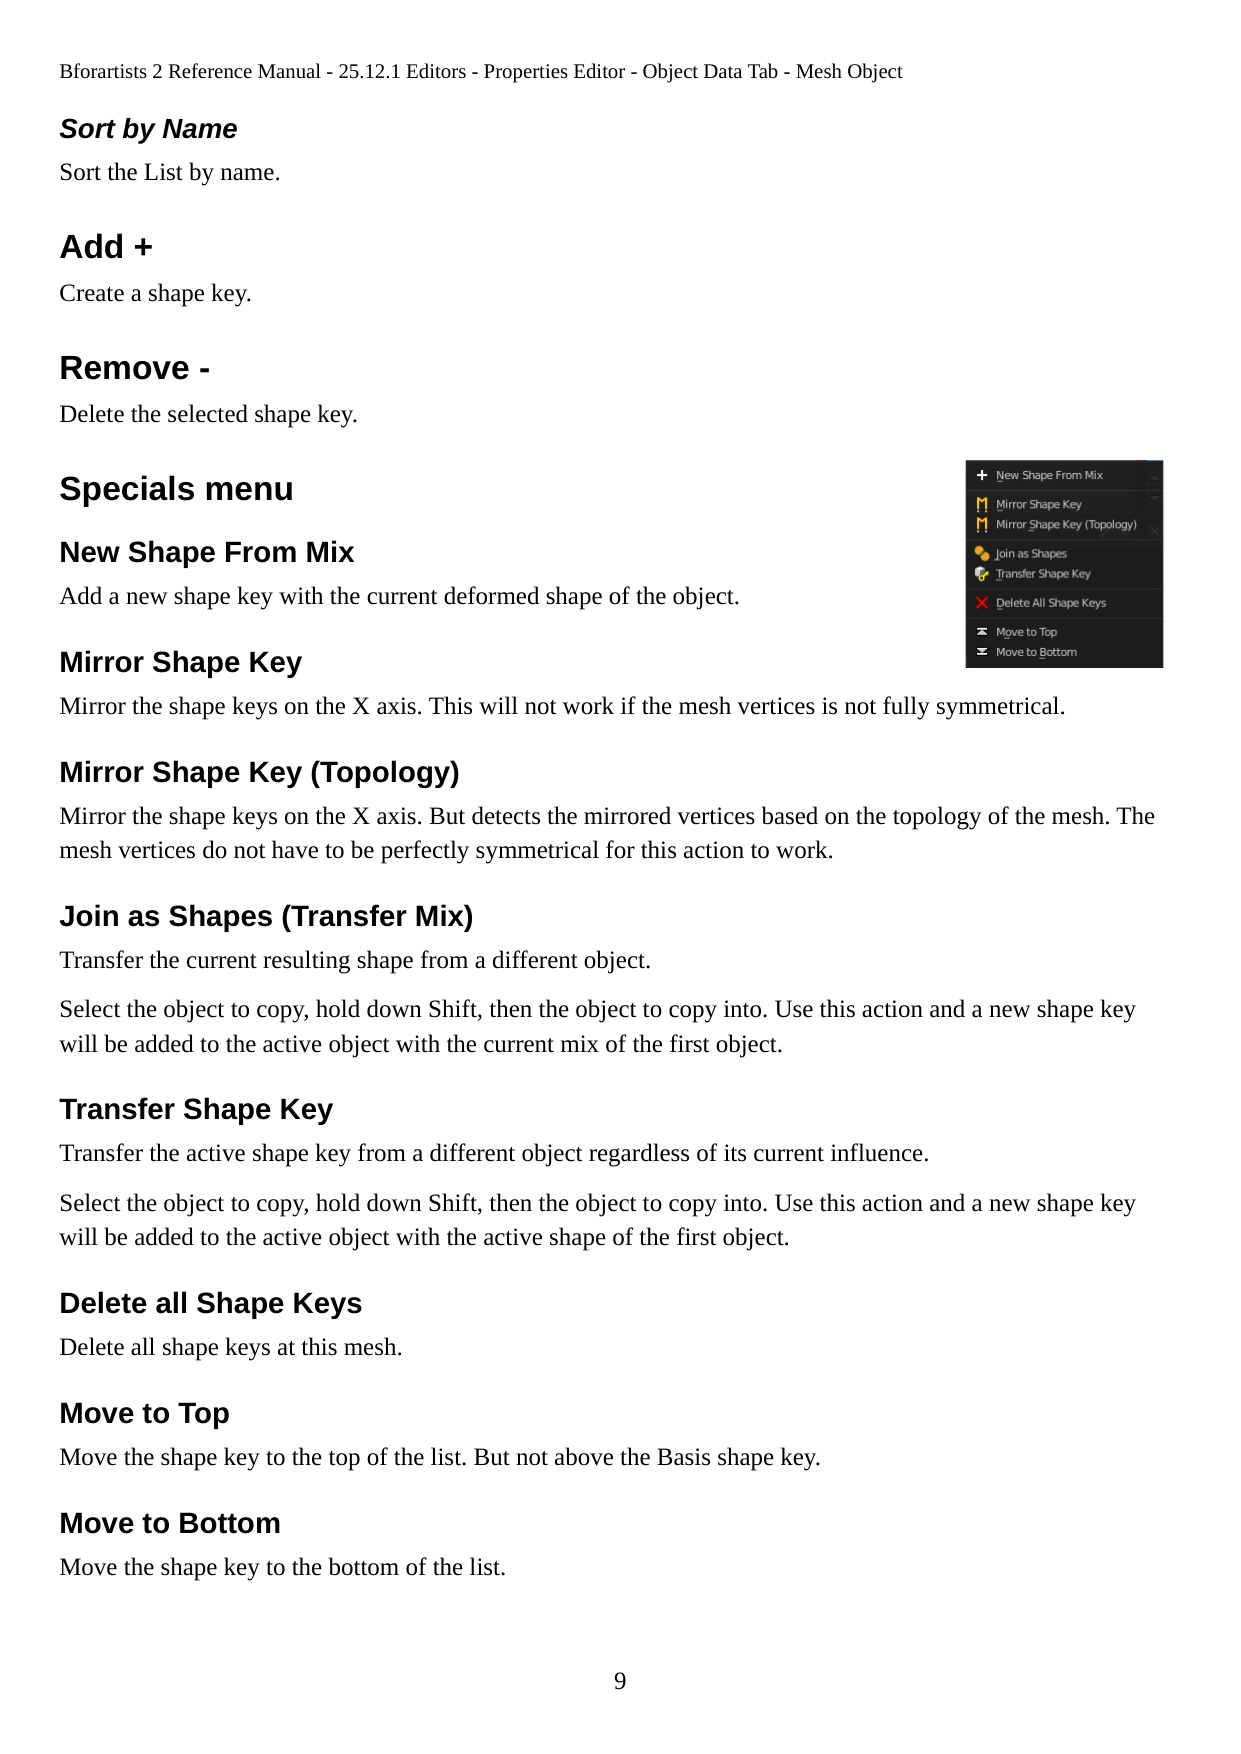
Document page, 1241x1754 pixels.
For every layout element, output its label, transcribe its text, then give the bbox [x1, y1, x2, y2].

subtitle Transfer Shape Key [59, 1092, 1181, 1126]
text Add a new shape key with the current deformed shape of the object. [59, 581, 965, 610]
picture [965, 460, 1164, 668]
text Sort the List by name. [59, 157, 1181, 186]
text Mirror the shape keys on the X axis. This will not work if the mesh vertices is not fully symmetrical. [59, 691, 1181, 719]
subtitle Move to Bottom [59, 1506, 1181, 1539]
text Move the shape key to the bottom of the list. [59, 1552, 1181, 1581]
text Delete all shape keys at this mesh. [59, 1332, 1181, 1361]
subtitle Specials menu [59, 469, 965, 508]
text Transfer the active shape key from a different object regardless of its current influence. [59, 1138, 1181, 1167]
subtitle Add + [59, 227, 1181, 266]
text Select the object to copy, hold down Shift, then the object to copy into. Use this action and a new shape key will be added to the active object with the active shape of the first object. [59, 1188, 1181, 1251]
subtitle [1164, 535, 1181, 568]
text Mirror the shape keys on the X axis. But detects the mirrored vertices based on the topology of the mesh. The mesh vertices do not have to be perfectly symmetrical for this action to work. [59, 801, 1181, 864]
text Move the shape key to the top of the list. But not above the Basis shape key. [59, 1442, 1181, 1471]
text Select the object to copy, hold down Shift, then the object to copy into. Use this action and a new shape key will be added to the active object with the current mix of the first object. [59, 994, 1181, 1057]
subtitle Remove - [59, 348, 1181, 387]
subtitle Move to Top [59, 1396, 1181, 1429]
subtitle New Shape From Mix [59, 535, 965, 568]
subtitle Sort by Name [59, 113, 1181, 144]
subtitle Mirror Shape Key [59, 644, 1181, 678]
subtitle [1164, 469, 1181, 508]
subtitle Mirror Shape Key (Topology) [59, 754, 1181, 788]
text Delete the selected shape key. [59, 399, 1181, 428]
subtitle Delete all Shape Keys [59, 1286, 1181, 1319]
text Create a shape key. [59, 278, 1181, 307]
subtitle Join as Shapes (Transfer Mix) [59, 899, 1181, 933]
text Transfer the current resulting shape from a different object. [59, 945, 1181, 974]
